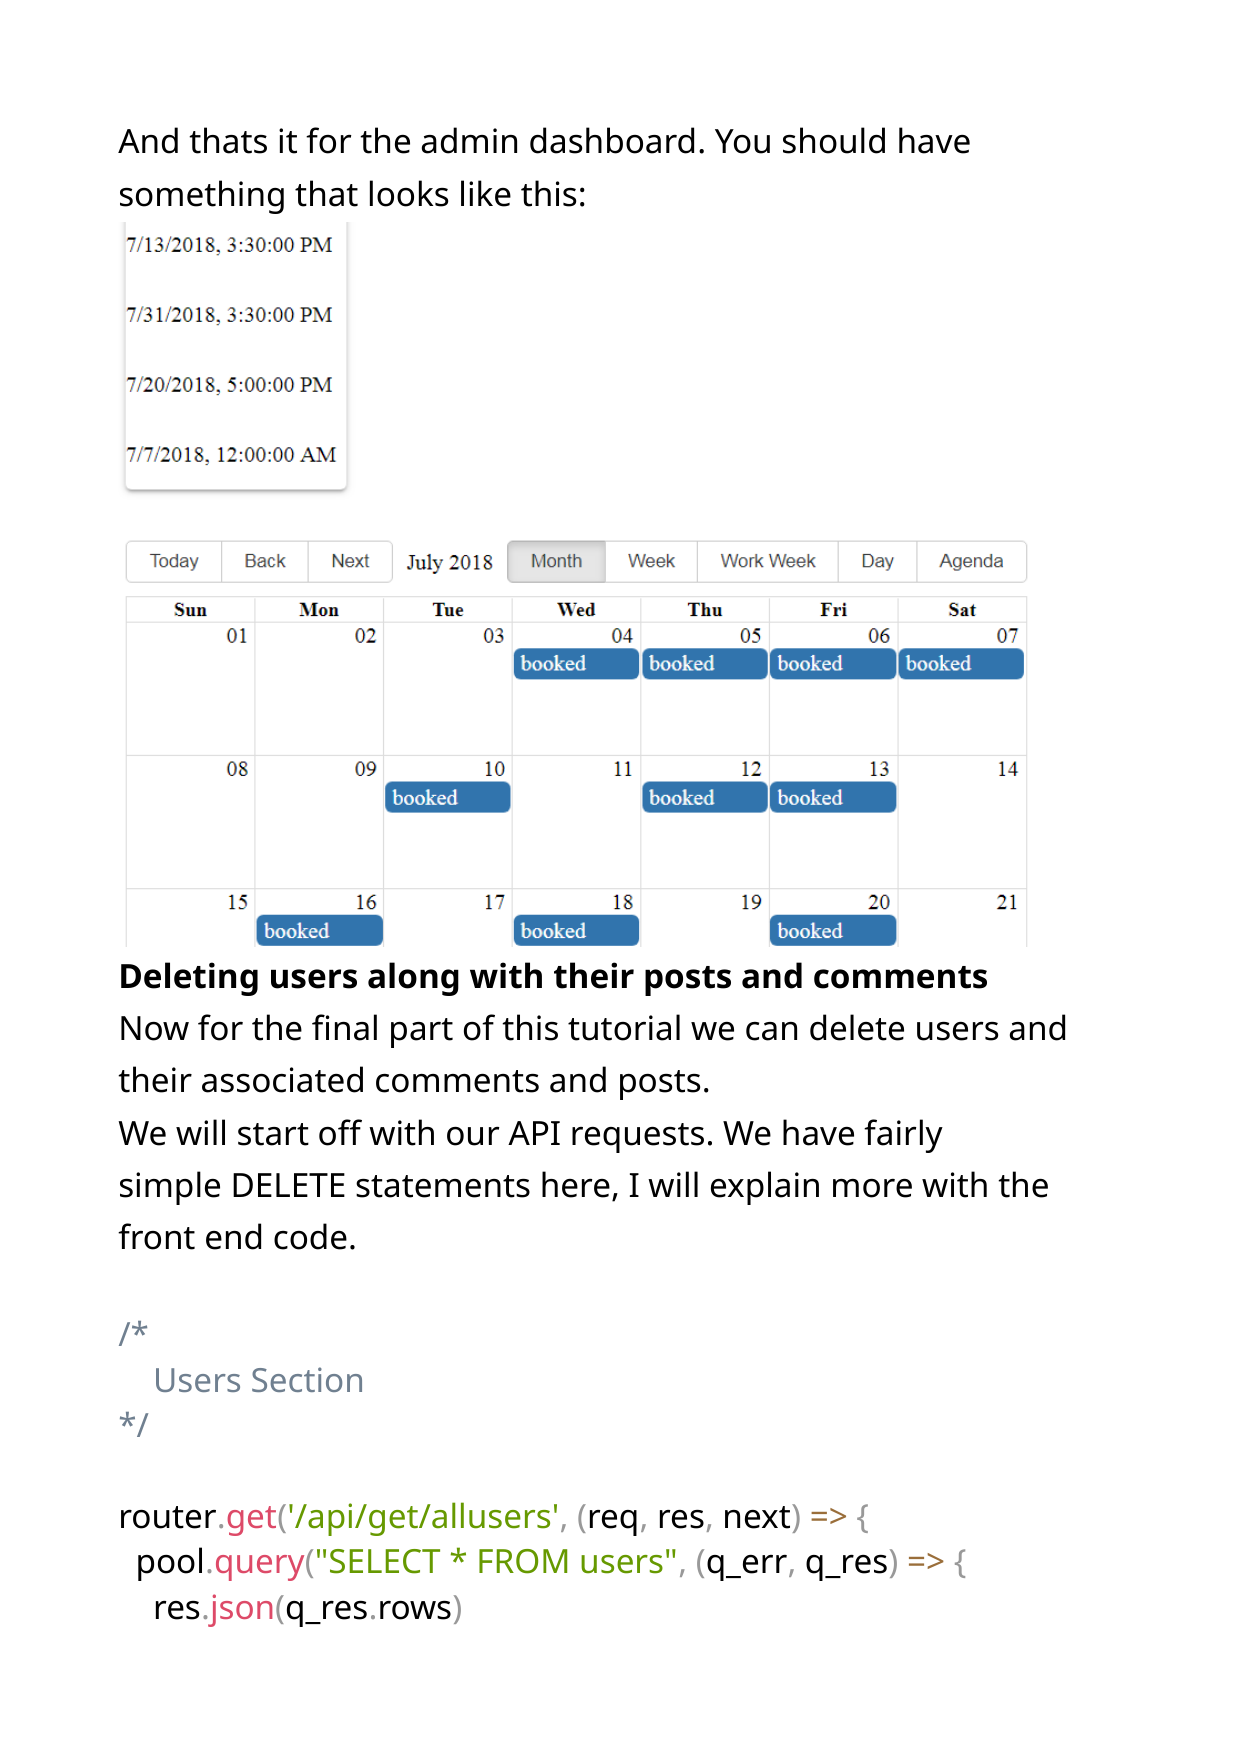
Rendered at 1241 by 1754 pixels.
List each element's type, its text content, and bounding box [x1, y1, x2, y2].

text router.get('/api/get/allusers', (req, res, next) => { [118, 1493, 1122, 1538]
text And thats it for the admin dashboard. You should have something that looks like this: [118, 118, 1122, 216]
text We will start off with our API requests. We have fairly simple DELETE statements here, I will explain more with the front end code. [118, 1109, 1122, 1259]
text /* [118, 1311, 1122, 1357]
text */ [118, 1402, 1122, 1447]
text pool.query("SELECT * FROM users", (q_err, q_res) => { [118, 1538, 1122, 1584]
text Now for the final part of this tutorial we can delete users and their associated comments and posts. [118, 1005, 1122, 1102]
picture [118, 222, 1126, 947]
text res.json(q_res.rows) [118, 1584, 1122, 1629]
subtitle Deleting users along with their posts and comments [118, 953, 1122, 998]
text Users Section [118, 1357, 1122, 1402]
